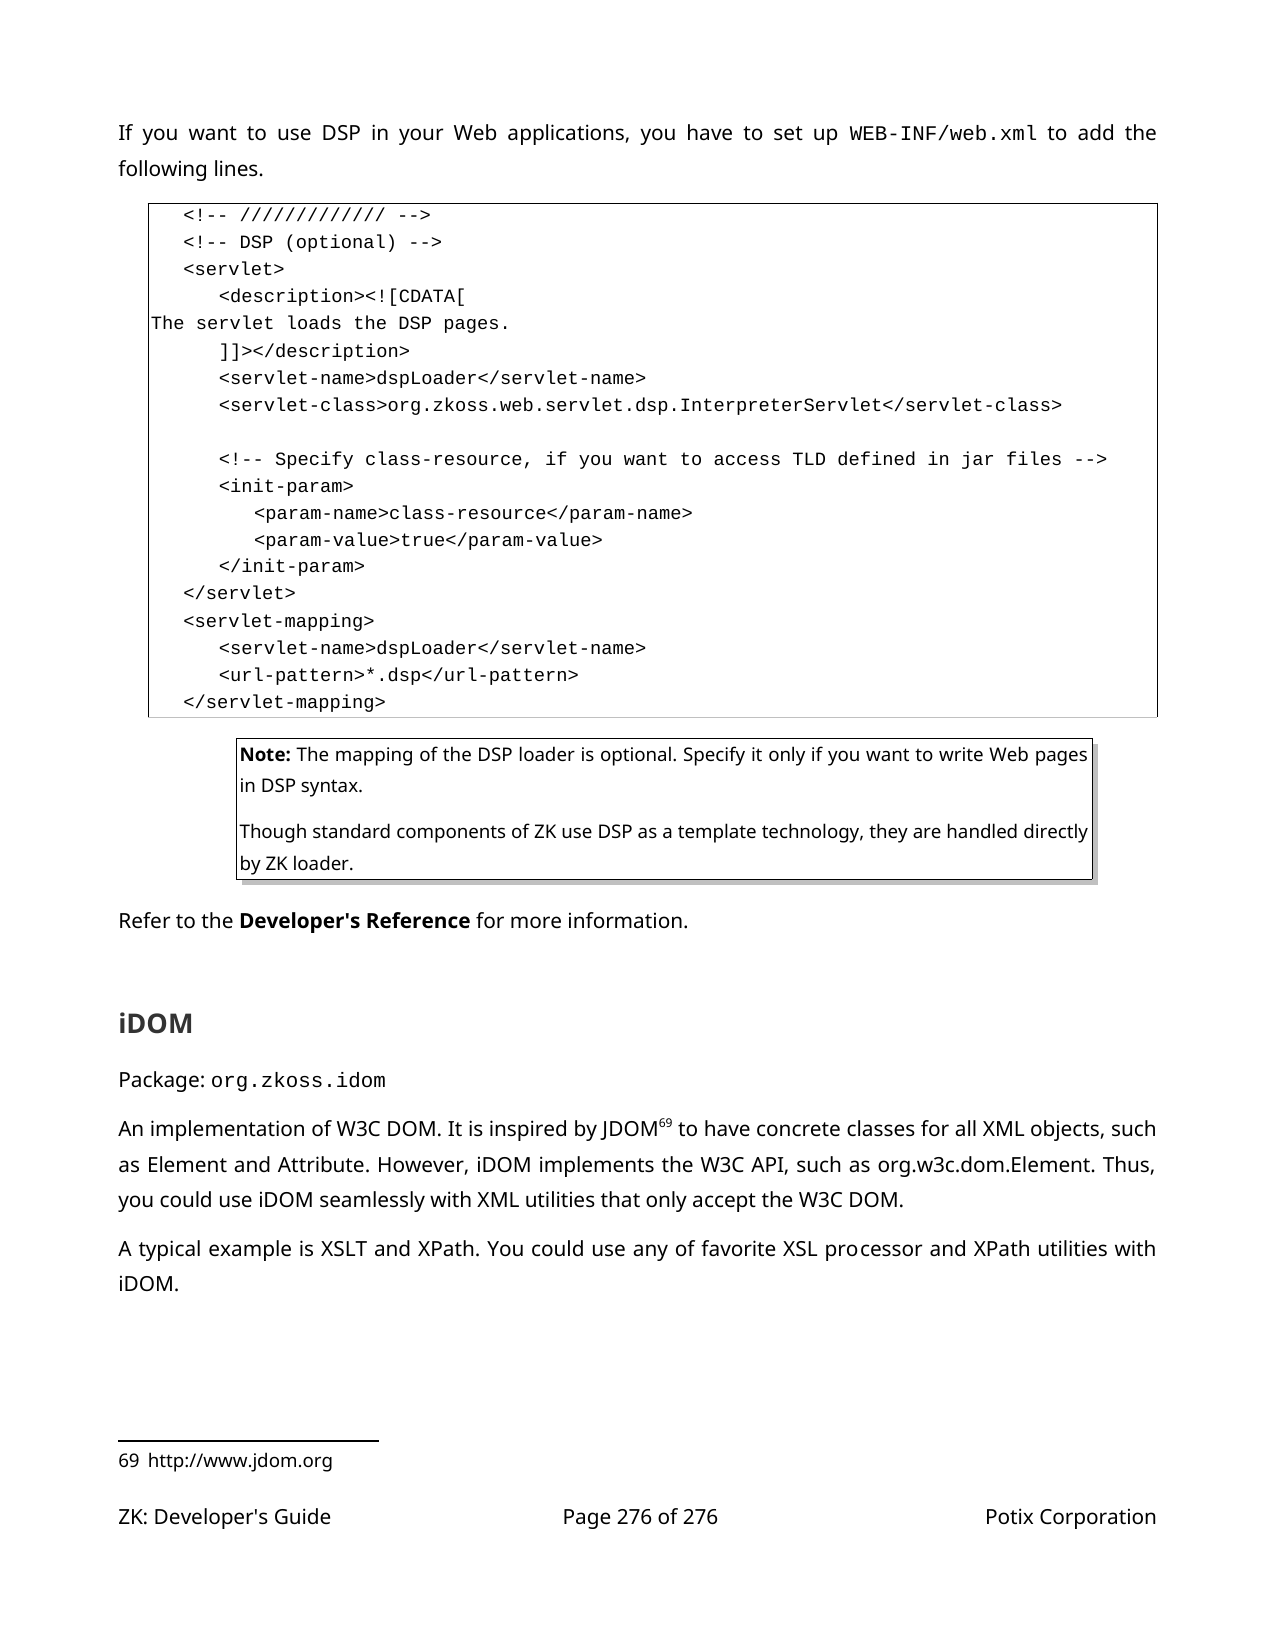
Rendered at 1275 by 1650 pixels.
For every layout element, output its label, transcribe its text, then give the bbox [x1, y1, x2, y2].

text <!-- Specify class-resource, if you want to access TLD defined in jar files --> [149, 447, 1157, 471]
text <servlet-name>dspLoader</servlet-name> [149, 366, 1157, 390]
text <init-param> <param-name>class-resource</param-name> <param-value>true</param-value> </init-param> [149, 474, 1157, 578]
text </servlet-mapping> [149, 690, 1157, 717]
text <url-pattern>*.dsp</url-pattern> [149, 663, 1157, 687]
text Package: org.zkoss.idom [118, 1065, 1157, 1094]
text http://www.jdom.org [118, 1447, 1157, 1473]
text An implementation of W3C DOM. It is inspired by JDOM to have concrete classes for all XML objects, such as Element and Attribute. However, iDOM implements the W3C API, such as org.w3c.dom.Element. Thus, you could use iDOM seamlessly with XML utilities that only accept the W3C DOM. [118, 1114, 1157, 1213]
text Note: The mapping of the DSP loader is optional. Specify it only if you want to write Web pages in DSP syntax. [237, 739, 1092, 798]
text ]]></description> [149, 338, 1157, 363]
text Though standard components of ZK use DSP as a template technology, they are handled directly by ZK loader. [237, 816, 1092, 879]
text Refer to the Developer's Reference for more information. [118, 906, 1157, 934]
text </servlet> [149, 581, 1157, 606]
text <servlet-class>org.zkoss.web.servlet.dsp.InterpreterServlet</servlet-class> [149, 393, 1157, 417]
text If you want to use DSP in your Web applications, you have to set up WEB-INF/web.xml to add the following lines. [118, 118, 1157, 182]
subtitle iDOM [118, 1005, 1157, 1042]
text <description><![CDATA[ [149, 284, 1157, 308]
text <servlet-name>dspLoader</servlet-name> [149, 636, 1157, 660]
text A typical example is XSLT and XPath. You could use any of favorite XSL processor and XPath utilities with iDOM. [118, 1234, 1157, 1297]
text <!-- ///////////// --> [149, 204, 1157, 227]
text The servlet loads the DSP pages. [149, 311, 1157, 336]
text <!-- DSP (optional) --> [149, 230, 1157, 254]
text <servlet> [149, 257, 1157, 281]
text <servlet-mapping> [149, 608, 1157, 633]
